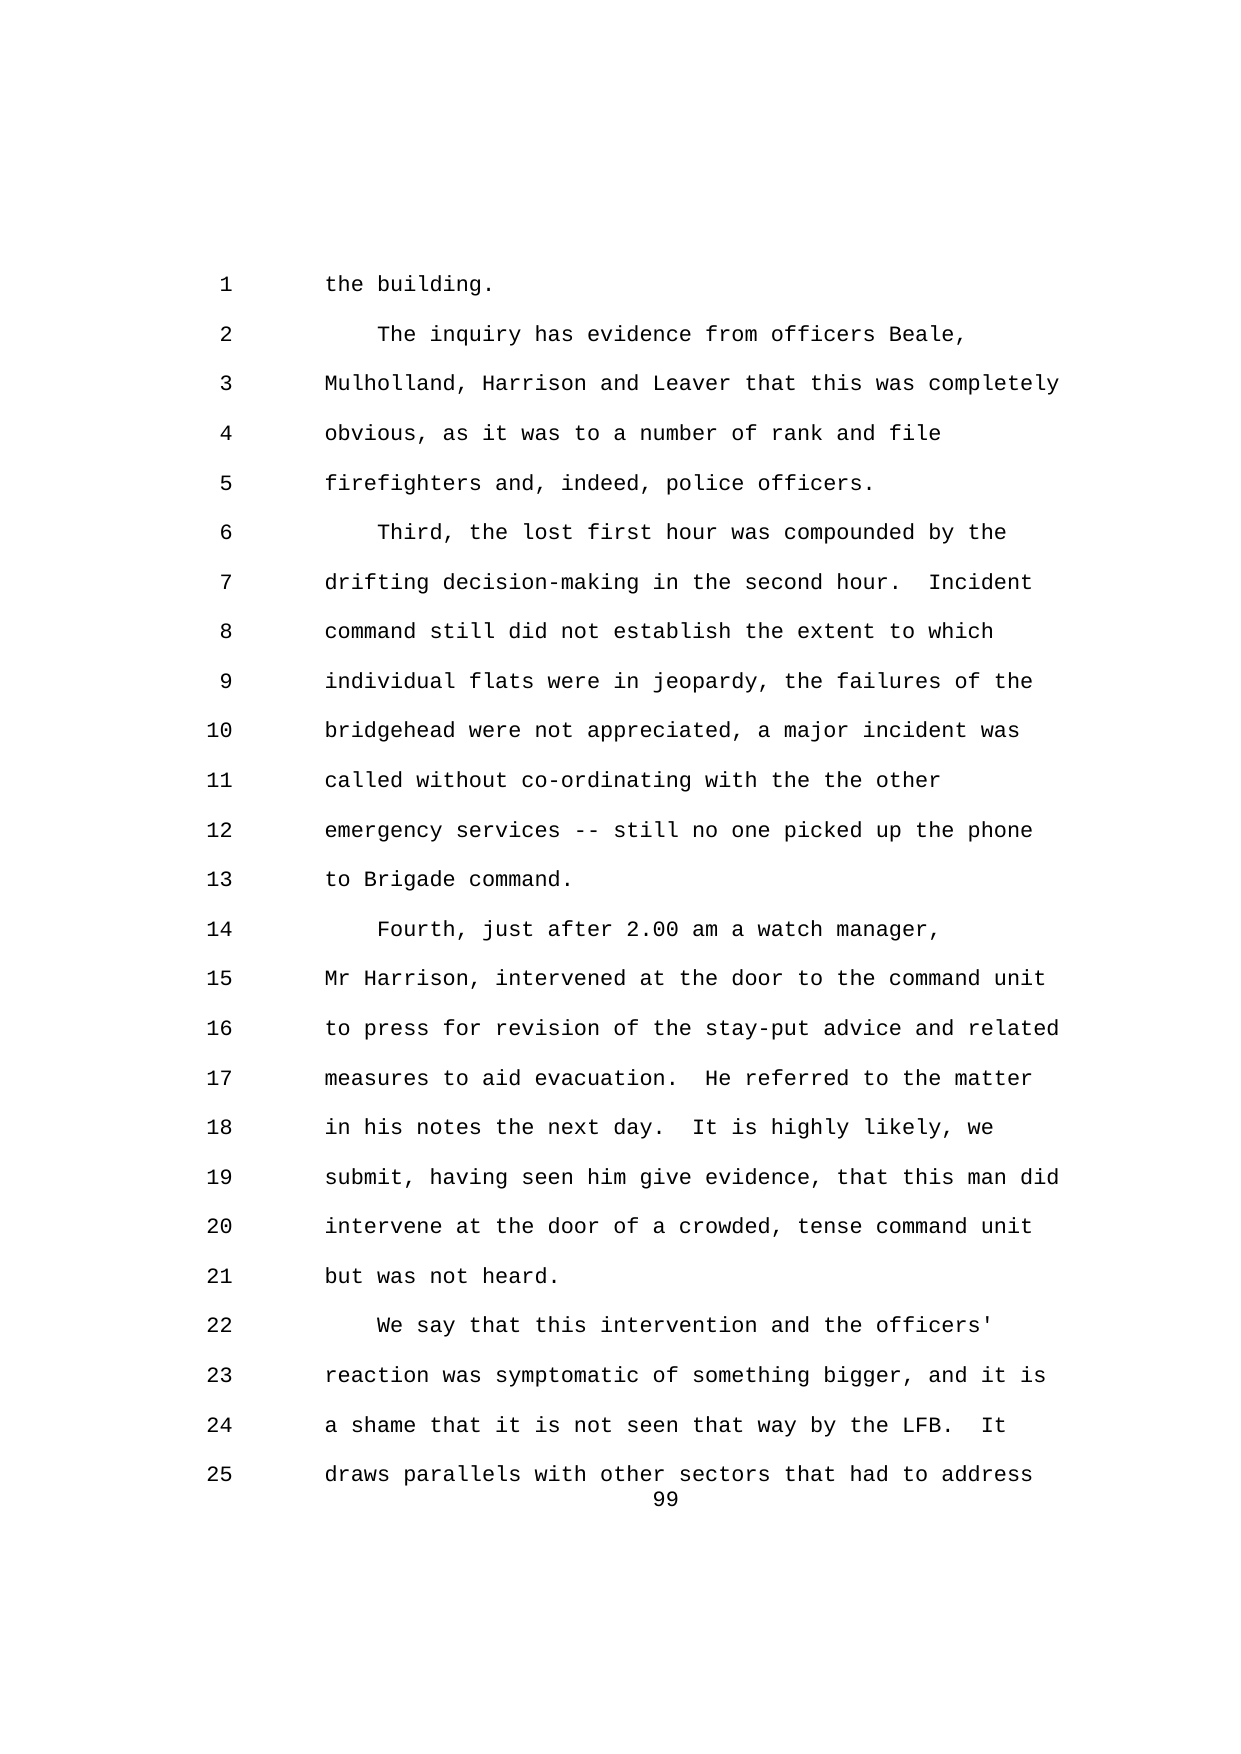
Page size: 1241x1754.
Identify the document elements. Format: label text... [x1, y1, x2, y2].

text 25 draws parallels with other sectors that had to address [75, 1463, 1165, 1488]
text 21 but was not heard. [75, 1265, 1165, 1290]
text 16 to press for revision of the stay-put advice and related [75, 1017, 1165, 1042]
text 13 to Brigade command. [75, 868, 1165, 893]
text 6 Third, the lost first hour was compounded by the [75, 521, 1165, 546]
text 99 [75, 1488, 1165, 1513]
text 24 a shame that it is not seen that way by the LFB. It [75, 1414, 1165, 1438]
text 5 firefighters and, indeed, police officers. [75, 472, 1165, 496]
text 7 drifting decision-making in the second hour. Incident [75, 571, 1165, 596]
text 4 obvious, as it was to a number of rank and file [75, 422, 1165, 447]
text 2 The inquiry has evidence from officers Beale, [75, 323, 1165, 348]
text 11 called without co-ordinating with the the other [75, 769, 1165, 794]
text 14 Fourth, just after 2.00 am a watch manager, [75, 918, 1165, 943]
text 22 We say that this intervention and the officers' [75, 1314, 1165, 1339]
text 10 bridgehead were not appreciated, a major incident was [75, 719, 1165, 744]
text 15 Mr Harrison, intervened at the door to the command unit [75, 967, 1165, 992]
text 18 in his notes the next day. It is highly likely, we [75, 1116, 1165, 1141]
text 20 intervene at the door of a crowded, tense command unit [75, 1215, 1165, 1240]
text 12 emergency services -- still no one picked up the phone [75, 819, 1165, 843]
text 23 reaction was symptomatic of something bigger, and it is [75, 1364, 1165, 1389]
text 3 Mulholland, Harrison and Leaver that this was completely [75, 372, 1165, 397]
text 1 the building. [75, 273, 1165, 298]
text 19 submit, having seen him give evidence, that this man did [75, 1166, 1165, 1191]
text 9 individual flats were in jeopardy, the failures of the [75, 670, 1165, 695]
text 17 measures to aid evacuation. He referred to the matter [75, 1067, 1165, 1091]
text 8 command still did not establish the extent to which [75, 620, 1165, 645]
